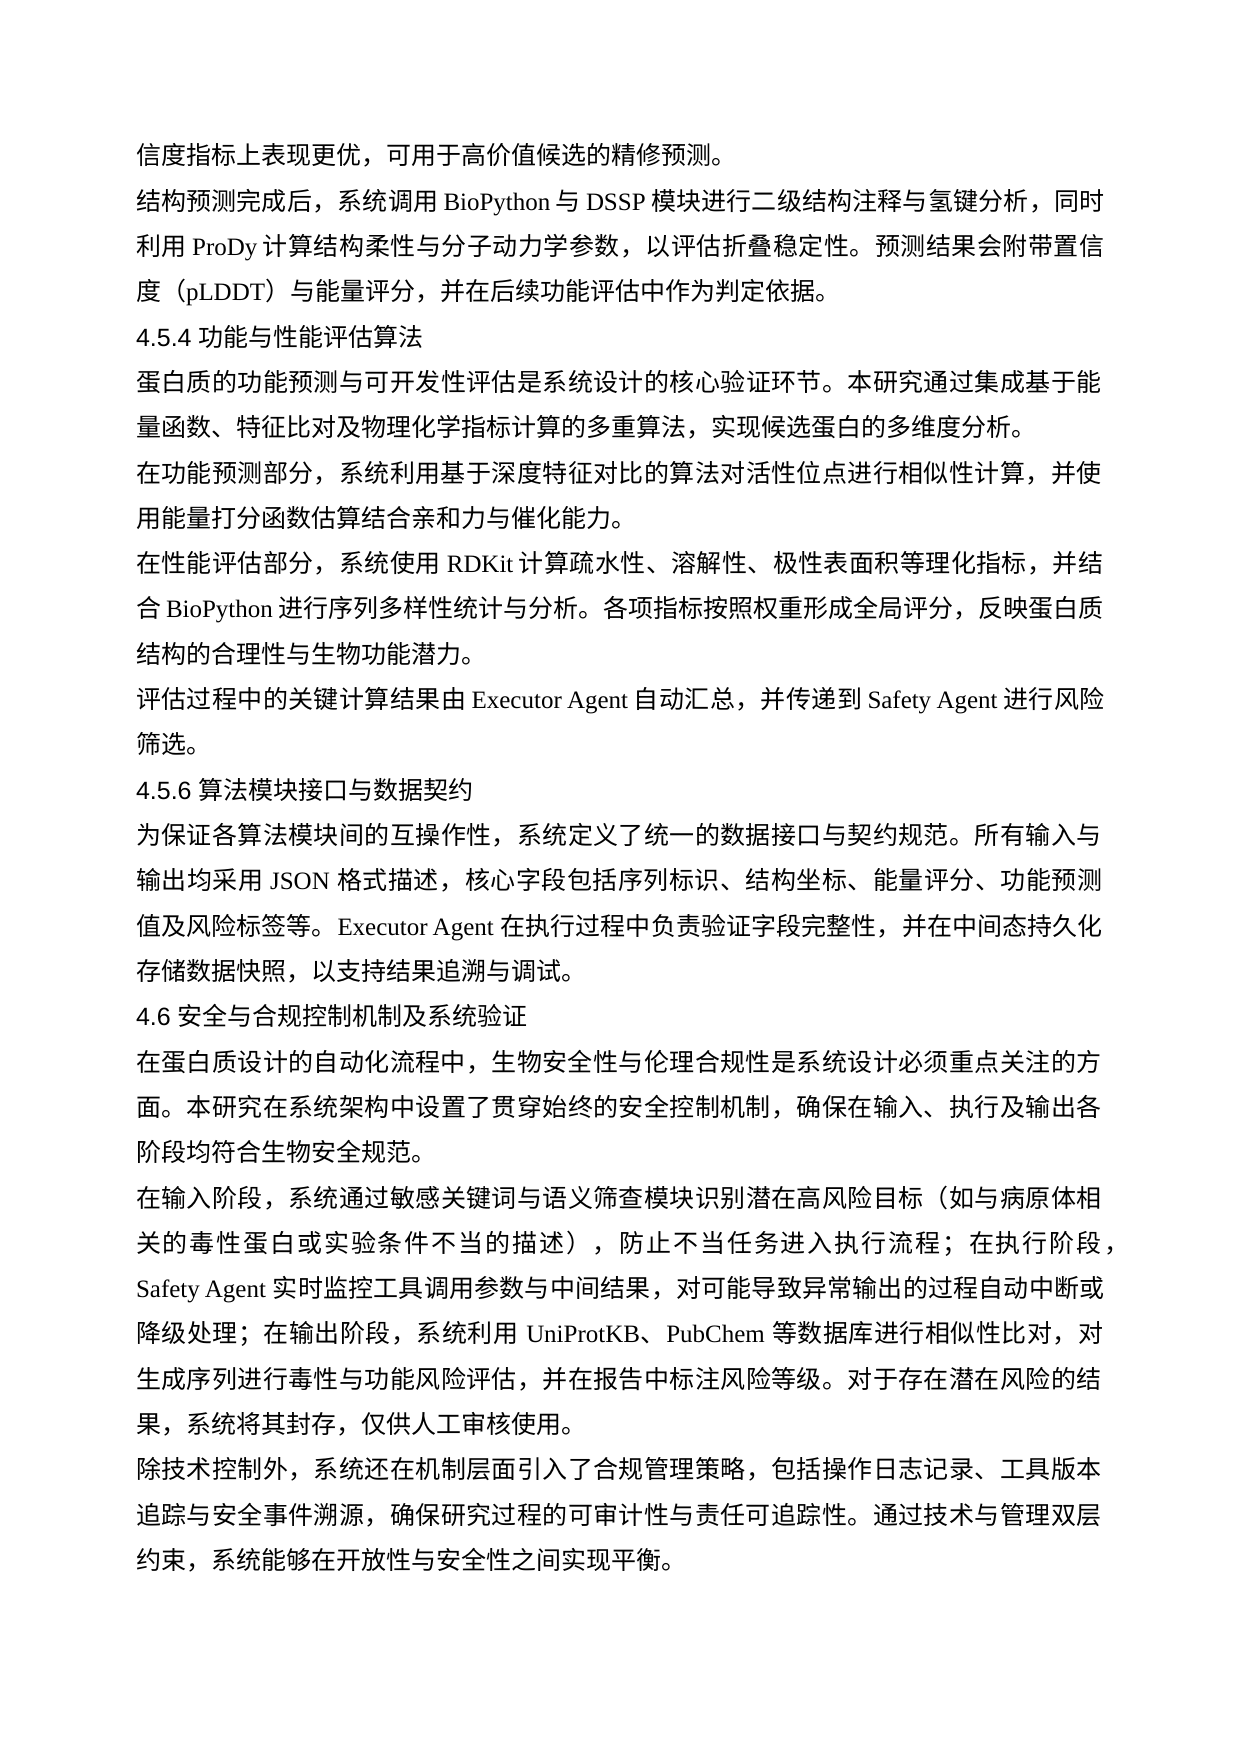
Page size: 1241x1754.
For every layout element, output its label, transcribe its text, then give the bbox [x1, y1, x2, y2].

text 结构预测完成后，系统调用BioPython与DSSP模块进行二级结构注释与氢键分析，同时利用ProDy计算结构柔性与分子动力学参数，以评估折叠稳定性。预测结果会附带置信度（pLDDT）与能量评分，并在后续功能评估中作为判定依据。 [136, 181, 1104, 308]
text 评估过程中的关键计算结果由Executor Agent自动汇总，并传递到Safety Agent进行风险筛选。 [136, 679, 1104, 761]
subtitle 4.5.4 功能与性能评估算法 [136, 317, 1104, 353]
text 为保证各算法模块间的互操作性，系统定义了统一的数据接口与契约规范。所有输入与输出均采用 JSON 格式描述，核心字段包括序列标识、结构坐标、能量评分、功能预测值及风险标签等。Executor Agent 在执行过程中负责验证字段完整性，并在中间态持久化存储数据快照，以支持结果追溯与调试。 [136, 816, 1104, 988]
text 在输入阶段，系统通过敏感关键词与语义筛查模块识别潜在高风险目标（如与病原体相关的毒性蛋白或实验条件不当的描述），防止不当任务进入执行流程；在执行阶段，Safety Agent 实时监控工具调用参数与中间结果，对可能导致异常输出的过程自动中断或降级处理；在输出阶段，系统利用 UniProtKB、PubChem 等数据库进行相似性比对，对生成序列进行毒性与功能风险评估，并在报告中标注风险等级。对于存在潜在风险的结果，系统将其封存，仅供人工审核使用。 [136, 1178, 1104, 1441]
text 除技术控制外，系统还在机制层面引入了合规管理策略，包括操作日志记录、工具版本追踪与安全事件溯源，确保研究过程的可审计性与责任可追踪性。通过技术与管理双层约束，系统能够在开放性与安全性之间实现平衡。 [136, 1450, 1104, 1577]
text 在性能评估部分，系统使用RDKit计算疏水性、溶解性、极性表面积等理化指标，并结合BioPython进行序列多样性统计与分析。各项指标按照权重形成全局评分，反映蛋白质结构的合理性与生物功能潜力。 [136, 544, 1104, 671]
text 在功能预测部分，系统利用基于深度特征对比的算法对活性位点进行相似性计算，并使用能量打分函数估算结合亲和力与催化能力。 [136, 453, 1104, 534]
text 蛋白质的功能预测与可开发性评估是系统设计的核心验证环节。本研究通过集成基于能量函数、特征比对及物理化学指标计算的多重算法，实现候选蛋白的多维度分析。 [136, 362, 1104, 444]
text 信度指标上表现更优，可用于高价值候选的精修预测。 [136, 136, 1104, 172]
subtitle 4.5.6 算法模块接口与数据契约 [136, 770, 1104, 806]
subtitle 4.6 安全与合规控制机制及系统验证 [136, 997, 1104, 1033]
text 在蛋白质设计的自动化流程中，生物安全性与伦理合规性是系统设计必须重点关注的方面。本研究在系统架构中设置了贯穿始终的安全控制机制，确保在输入、执行及输出各阶段均符合生物安全规范。 [136, 1042, 1104, 1169]
